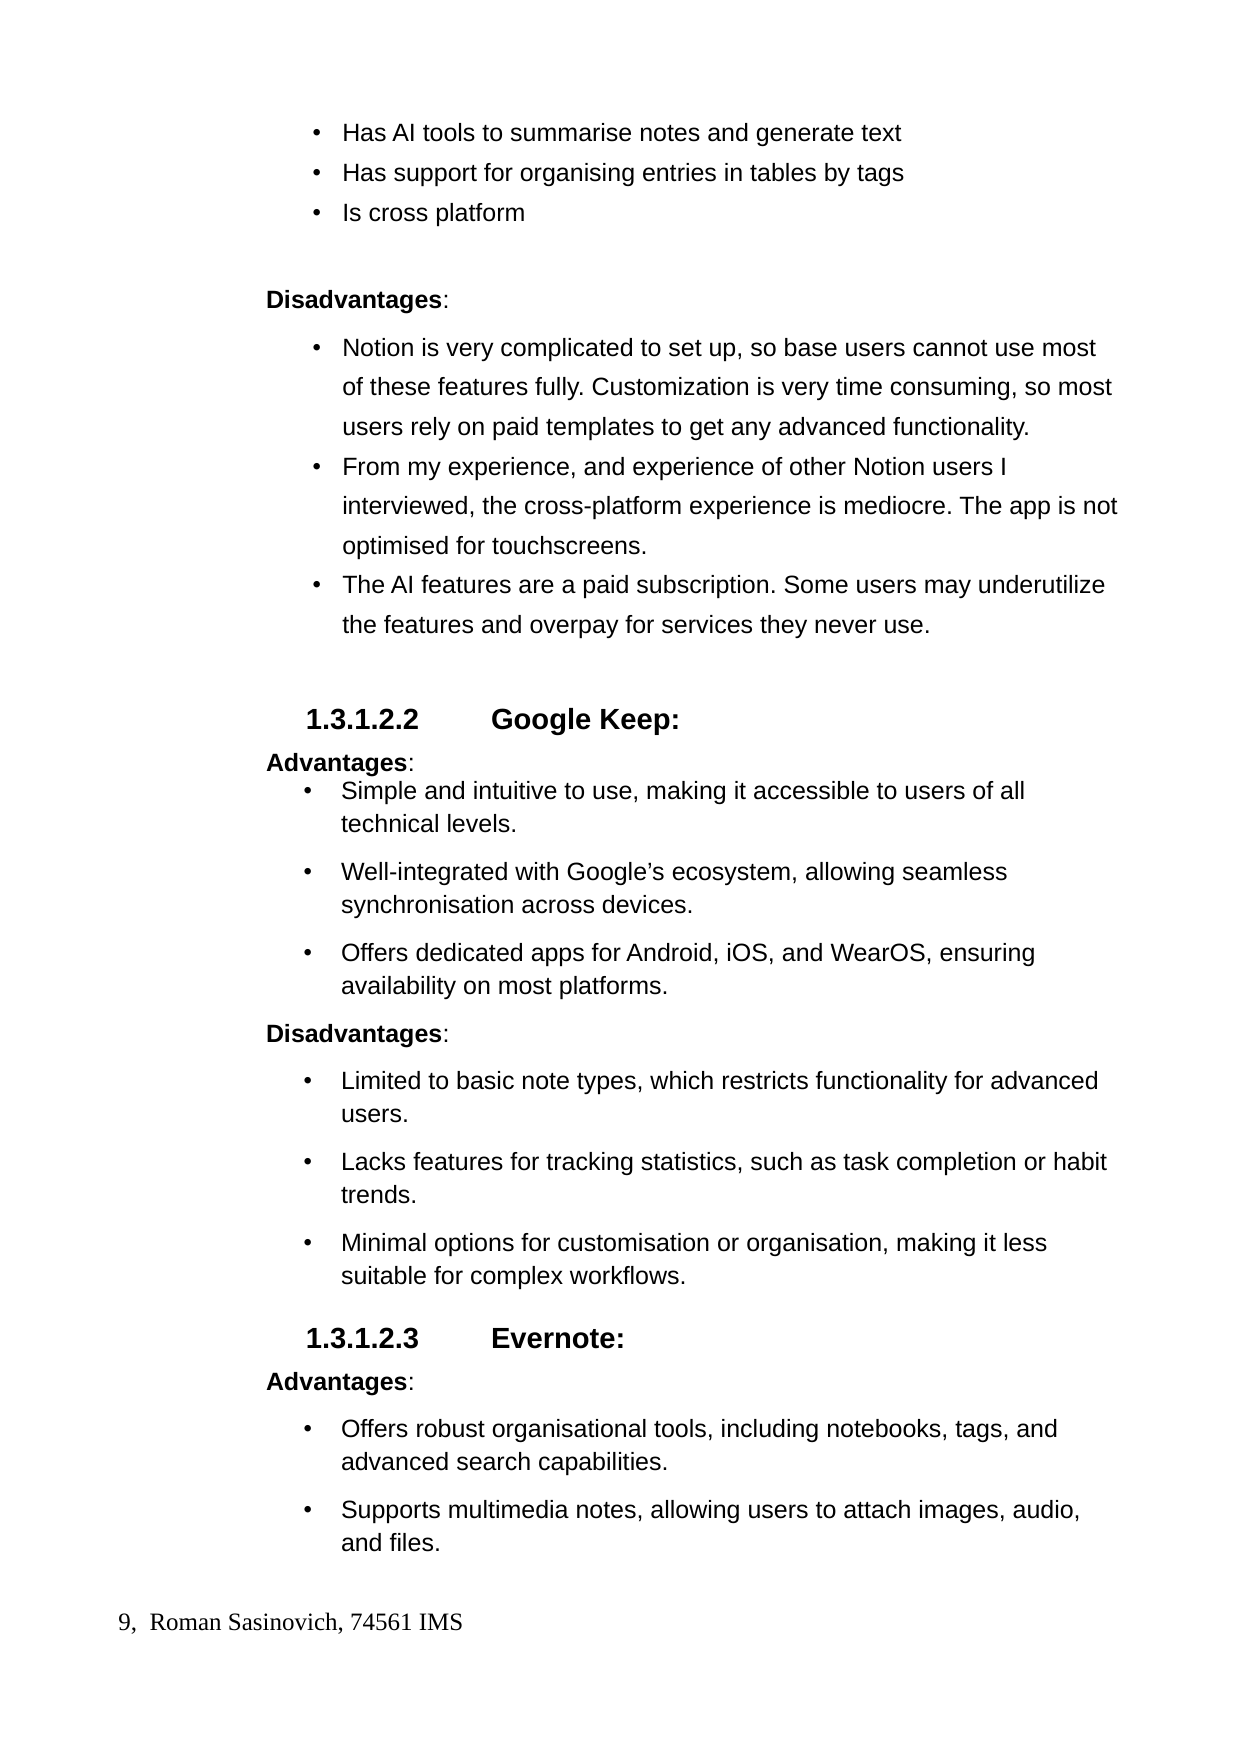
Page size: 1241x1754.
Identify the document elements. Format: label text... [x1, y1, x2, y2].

subtitle Google Keep: [306, 702, 1122, 735]
list Has support for organising entries in tables by tags [312, 158, 1122, 187]
list Limited to basic note types, which restricts functionality for advanced users. [303, 1066, 1122, 1128]
text Advantages: [266, 748, 1122, 776]
text Disadvantages: [118, 285, 1122, 314]
list Has AI tools to summarise notes and generate text [312, 118, 1122, 147]
list Well-integrated with Google’s ecosystem, allowing seamless synchronisation across devices. [303, 857, 1122, 919]
list Offers robust organisational tools, including notebooks, tags, and advanced search capabilities. [303, 1414, 1122, 1476]
list Simple and intuitive to use, making it accessible to users of all technical levels. [303, 776, 1122, 838]
list Lacks features for tracking statistics, such as task completion or habit trends. [303, 1147, 1122, 1209]
list Notion is very complicated to set up, so base users cannot use most of these features fully. Customization is very time consuming, so most users rely on paid templates to get any advanced functionality. [312, 333, 1122, 441]
list Minimal options for customisation or organisation, making it less suitable for complex workflows. [303, 1228, 1122, 1289]
list From my experience, and experience of other Notion users I interviewed, the cross-platform experience is mediocre. The app is not optimised for touchscreens. [312, 452, 1122, 559]
subtitle Evernote: [306, 1321, 1122, 1354]
list The AI features are a paid subscription. Some users may underutilize the features and overpay for services they never use. [312, 570, 1122, 639]
list Offers dedicated apps for Android, iOS, and WearOS, ensuring availability on most platforms. [303, 938, 1122, 1000]
list Is cross platform [312, 198, 1122, 227]
text Disadvantages: [118, 1018, 1122, 1047]
text Advantages: [266, 1367, 1122, 1395]
list Supports multimedia notes, allowing users to attach images, audio, and files. [303, 1495, 1122, 1557]
